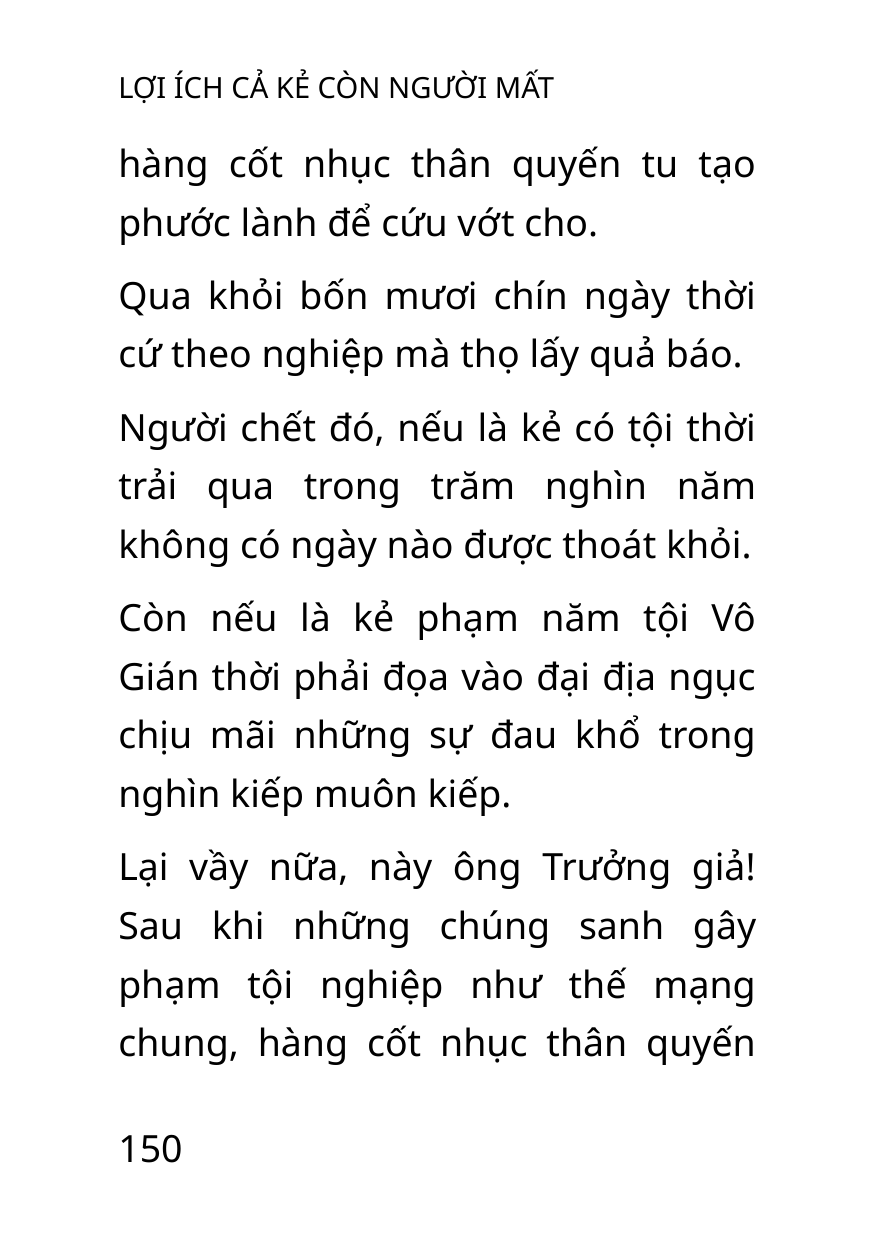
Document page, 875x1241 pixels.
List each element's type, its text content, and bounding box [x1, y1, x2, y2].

text Lại vầy nữa, này ông Trưởng giả! Sau khi những chúng sanh gây phạm tội nghiệp như thế mạng chung, hàng cốt nhục thân quyến [118, 841, 756, 1068]
text Qua khỏi bốn mươi chín ngày thời cứ theo nghiệp mà thọ lấy quả báo. [118, 269, 756, 379]
text hàng cốt nhục thân quyến tu tạo phước lành để cứu vớt cho. [118, 137, 756, 247]
text Còn nếu là kẻ phạm năm tội Vô Gián thời phải đọa vào đại địa ngục chịu mãi những sự đau khổ trong nghìn kiếp muôn kiếp. [118, 591, 756, 818]
text Người chết đó, nếu là kẻ có tội thời trải qua trong trăm nghìn năm không có ngày nào được thoát khỏi. [118, 401, 756, 569]
